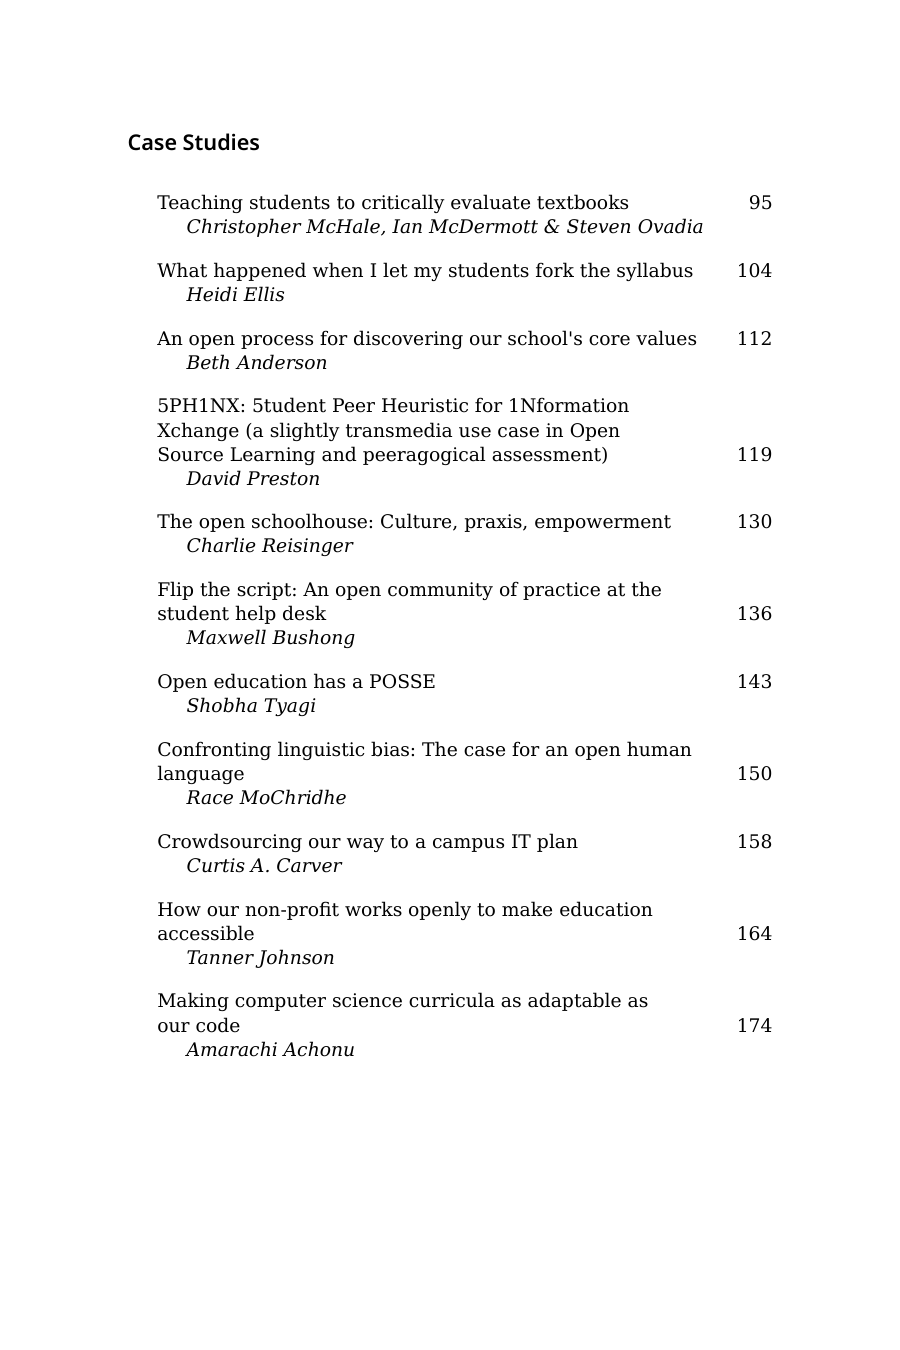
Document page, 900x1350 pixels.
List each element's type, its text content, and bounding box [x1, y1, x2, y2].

text Flip the script: An open community of practice at the student help desk 136 [157, 579, 772, 625]
text Tanner Johnson [186, 947, 772, 991]
text An open process for discovering our school's core values 112 [157, 328, 772, 349]
text The open schoolhouse: Culture, praxis, empowerment 130 [157, 511, 772, 533]
text How our non-profit works openly to make education accessible 164 [157, 899, 772, 944]
text Teaching students to critically evaluate textbooks 95 [157, 192, 772, 214]
text Beth Anderson [186, 352, 772, 396]
text Charlie Reisinger [186, 536, 772, 579]
text David Preston [186, 468, 772, 511]
text Curtis A. Carver [186, 855, 772, 899]
text Maxwell Bushong [186, 627, 772, 671]
text Amarachi Achonu [186, 1039, 772, 1082]
text Shobha Tyagi [186, 695, 772, 739]
text Confronting linguistic bias: The case for an open human language 150 [157, 739, 772, 785]
text Christopher McHale, Ian McDermott & Steven Ovadia [186, 216, 772, 260]
text Making computer science curricula as adaptable as our code 174 [157, 991, 772, 1036]
text What happened when I let my students fork the syllabus 104 [157, 260, 772, 282]
text Race MoChridhe [186, 787, 772, 831]
text Crowdsourcing our way to a campus IT plan 158 [157, 831, 772, 853]
text Open education has a POSSE 143 [157, 671, 772, 693]
text Heidi Ellis [186, 284, 772, 328]
text 5PH1NX: 5tudent Peer Heuristic for 1Nformation Xchange (a slightly transmedia use case in Open Source Learning and peeragogical assessment) 119 [157, 396, 772, 466]
text Case Studies [127, 127, 772, 189]
